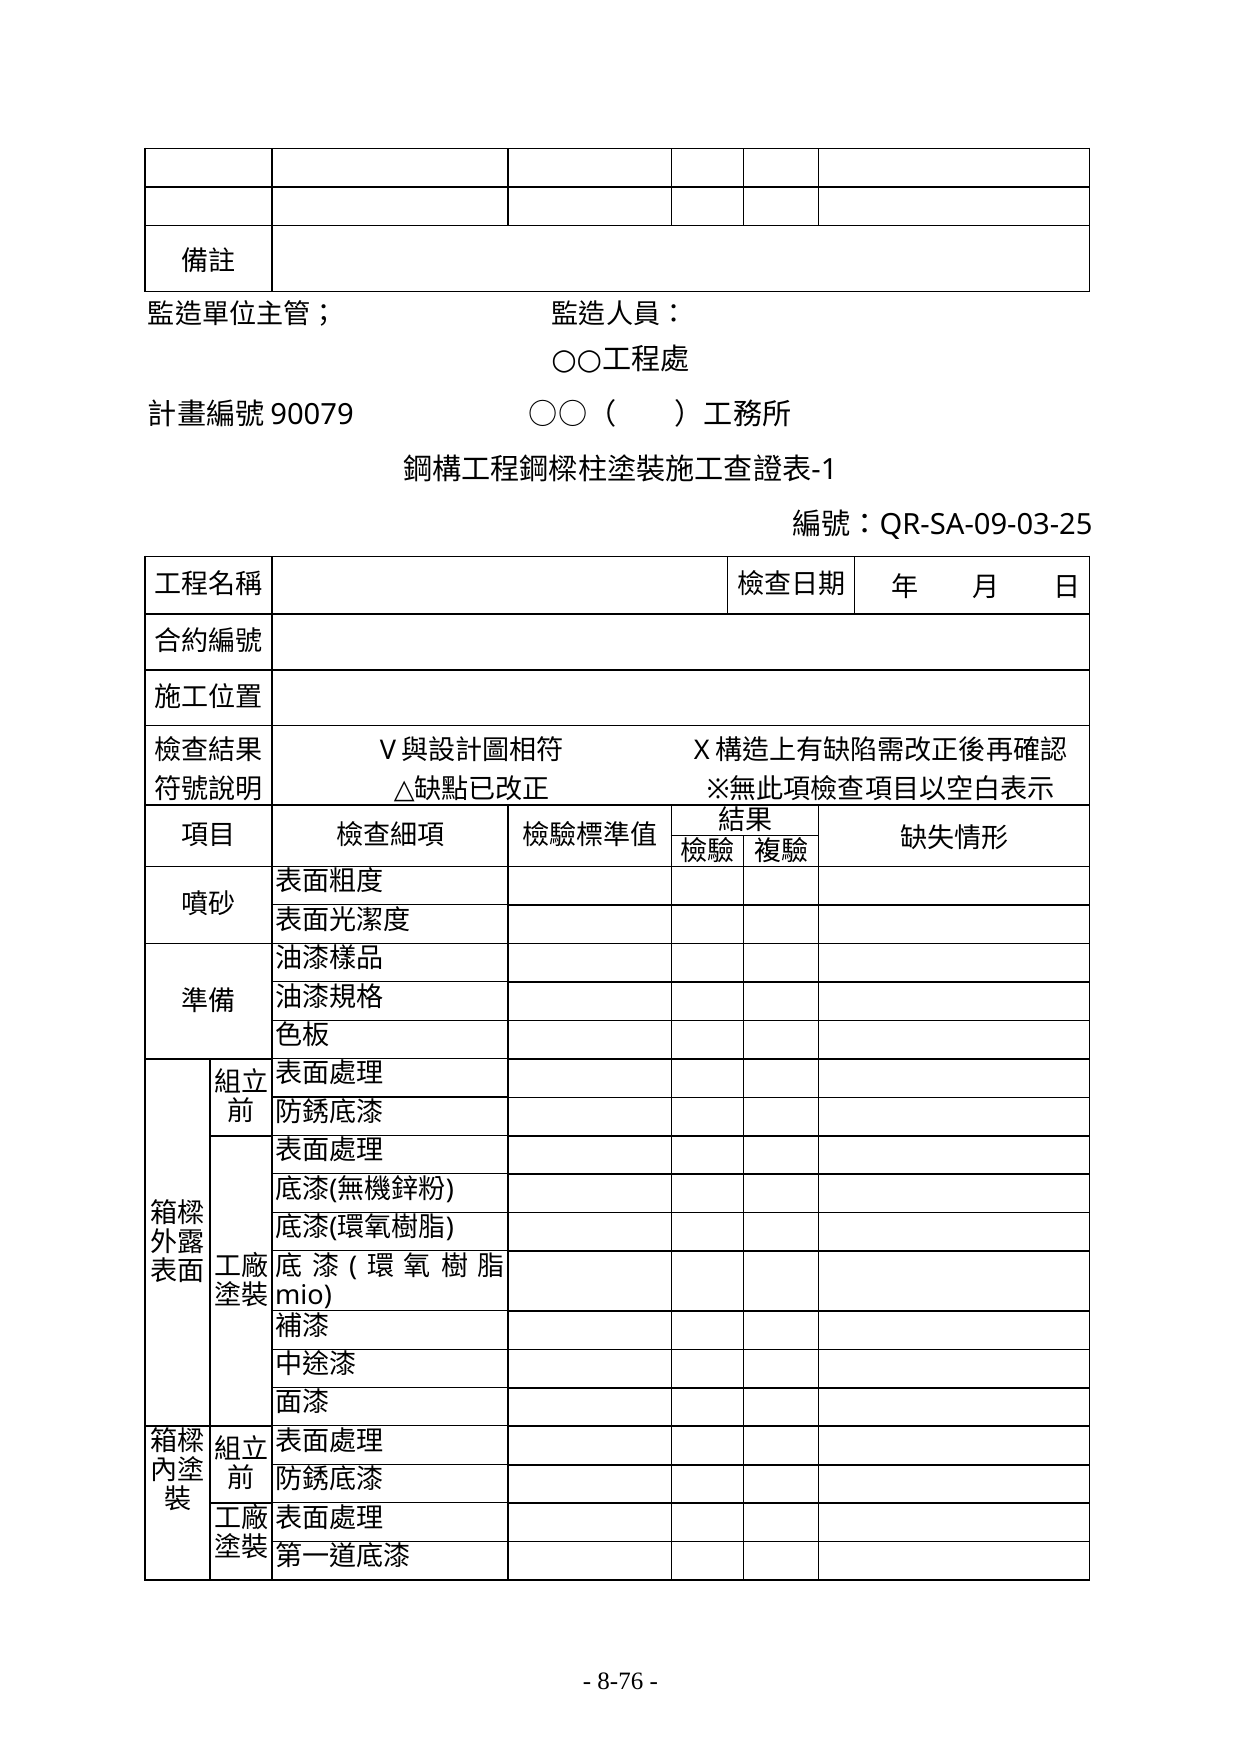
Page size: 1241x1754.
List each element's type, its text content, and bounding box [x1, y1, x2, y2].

table_cell [744, 1213, 818, 1250]
table_cell [509, 1213, 671, 1250]
table_cell [509, 1542, 671, 1579]
table_cell [672, 906, 743, 943]
table_cell 底漆(無機鋅粉) [273, 1174, 507, 1212]
table_cell 準備 [146, 944, 271, 1058]
table_cell 面漆 [273, 1388, 507, 1425]
table_cell 工廠塗裝 [211, 1504, 271, 1579]
table_cell [509, 149, 671, 186]
table_cell [672, 1060, 743, 1096]
table_cell [744, 1350, 818, 1387]
table_cell [744, 1060, 818, 1096]
table_cell 中途漆 [273, 1350, 507, 1387]
table_cell [672, 1213, 743, 1250]
table_header 檢查日期 [728, 557, 854, 613]
table_cell [509, 1252, 671, 1310]
table_cell [819, 944, 1089, 981]
table_cell [672, 149, 743, 186]
table_cell X構造上有缺陷需改正後再確認 [671, 726, 1089, 775]
table_cell [744, 944, 818, 981]
table_cell [509, 983, 671, 1019]
table_cell 檢驗 [672, 836, 743, 866]
table_cell [744, 1137, 818, 1173]
table_cell 底漆(環氧樹脂mio) [273, 1251, 507, 1310]
table_cell [819, 1060, 1089, 1096]
table_cell [775, 292, 1089, 336]
table_cell [819, 1466, 1089, 1502]
table_cell [273, 149, 507, 186]
table_cell [819, 1098, 1089, 1135]
table_cell [744, 1098, 818, 1135]
table_cell [273, 615, 1089, 669]
table_cell 箱樑內塗裝 [146, 1427, 209, 1579]
table_cell 合約編號 [146, 615, 271, 669]
table_cell [744, 983, 818, 1019]
table_cell [672, 1542, 743, 1579]
text 編號：QR-SA-09-03-25 [148, 501, 1092, 543]
table_cell 檢查細項 [273, 806, 507, 866]
table_cell [819, 1021, 1089, 1058]
table_cell 檢驗標準值 [509, 806, 671, 866]
table_cell [509, 1504, 671, 1541]
table_cell [819, 1137, 1089, 1173]
table_cell 監造人員： [474, 292, 775, 336]
table_cell [744, 1175, 818, 1212]
table_cell 組立前 [211, 1060, 271, 1135]
table_cell [509, 1350, 671, 1387]
table_cell [509, 1389, 671, 1425]
table_cell [819, 188, 1089, 224]
table_cell [819, 1252, 1089, 1310]
table_cell 符號說明 [146, 775, 271, 804]
table_cell [146, 149, 271, 186]
table_cell [819, 1542, 1089, 1579]
table_cell [672, 867, 743, 904]
table_cell [744, 1021, 818, 1058]
table_cell [509, 1175, 671, 1212]
table_cell [672, 1098, 743, 1135]
table_cell [819, 1389, 1089, 1425]
table_cell 表面光潔度 [273, 905, 507, 943]
table_cell 油漆規格 [273, 982, 507, 1019]
table_cell [509, 1312, 671, 1348]
table_cell [819, 1427, 1089, 1464]
table_cell [672, 1312, 743, 1348]
table_cell [672, 1350, 743, 1387]
table_cell [819, 1312, 1089, 1348]
table_cell 底漆(環氧樹脂) [273, 1213, 507, 1250]
table_header [273, 557, 727, 613]
table_cell 箱樑外露表面 [146, 1060, 209, 1425]
table_cell [744, 1312, 818, 1348]
table_cell [819, 1504, 1089, 1541]
table_cell [672, 1466, 743, 1502]
table_cell 噴砂 [146, 867, 271, 943]
table_cell 表面處理 [273, 1503, 507, 1541]
table_cell [672, 944, 743, 981]
table_cell [273, 671, 1089, 724]
table_cell [672, 1021, 743, 1058]
table_cell [744, 1252, 818, 1310]
table_cell [819, 1350, 1089, 1387]
table_cell [744, 1542, 818, 1579]
table_cell [744, 1427, 818, 1464]
table_cell [672, 188, 743, 224]
table_cell [273, 226, 1089, 291]
table_cell [672, 1137, 743, 1173]
table_cell △缺點已改正 [273, 775, 671, 804]
table_cell [819, 149, 1089, 186]
table_cell [744, 188, 818, 224]
table_cell [672, 1427, 743, 1464]
table_cell [273, 188, 507, 224]
table_cell [744, 1504, 818, 1541]
table_cell 組立前 [211, 1427, 271, 1502]
table_cell [509, 188, 671, 224]
table_cell 表面粗度 [273, 867, 507, 904]
table_cell [819, 867, 1089, 904]
table_cell V與設計圖相符 [273, 726, 671, 775]
table_cell 工廠塗裝 [211, 1137, 271, 1425]
table_cell 防銹底漆 [273, 1465, 507, 1502]
table_cell [672, 1504, 743, 1541]
table_cell 備註 [146, 226, 271, 291]
table_cell [744, 149, 818, 186]
table_cell 缺失情形 [819, 806, 1089, 866]
table_cell [672, 1389, 743, 1425]
text ○○工程處 [148, 336, 1092, 378]
table_cell [819, 983, 1089, 1019]
table_cell [509, 944, 671, 981]
table_cell [819, 906, 1089, 943]
table_cell 表面處理 [273, 1136, 507, 1173]
table_cell [509, 1060, 671, 1096]
table_cell [509, 1427, 671, 1464]
text 計畫編號90079 ○○（ ）工務所 [148, 391, 1092, 433]
table_header 年 月 日 [855, 557, 1089, 613]
table_cell 項目 [146, 806, 271, 866]
table_cell 第一道底漆 [273, 1542, 507, 1579]
table_cell 補漆 [273, 1311, 507, 1348]
table_cell 油漆樣品 [273, 944, 507, 981]
table_cell [509, 1466, 671, 1502]
table_cell ※無此項檢查項目以空白表示 [671, 775, 1089, 804]
table_cell [509, 867, 671, 904]
table_cell 監造單位主管； [145, 292, 474, 336]
table_cell [509, 906, 671, 943]
table_cell [819, 1175, 1089, 1212]
table_cell [509, 1137, 671, 1173]
table_cell [509, 1021, 671, 1058]
table_cell [744, 906, 818, 943]
text 鋼構工程鋼樑柱塗裝施工查證表-1 [148, 446, 1092, 488]
table_cell [672, 1252, 743, 1310]
table_header 工程名稱 [146, 557, 271, 613]
table_cell 複驗 [744, 836, 818, 866]
table_cell [819, 1213, 1089, 1250]
table_cell 結果 [672, 806, 818, 835]
table_cell 檢查結果 [146, 726, 271, 775]
table_cell [744, 1466, 818, 1502]
table_cell [509, 1098, 671, 1135]
table_cell 表面處理 [273, 1059, 507, 1096]
table_cell 表面處理 [273, 1426, 507, 1464]
table_cell 色板 [273, 1021, 507, 1058]
table_cell [146, 188, 271, 224]
table_cell 防銹底漆 [273, 1098, 507, 1135]
table_cell [744, 1389, 818, 1425]
table_cell 施工位置 [146, 671, 271, 724]
table_cell [744, 867, 818, 904]
table_cell [672, 983, 743, 1019]
table_cell [672, 1175, 743, 1212]
